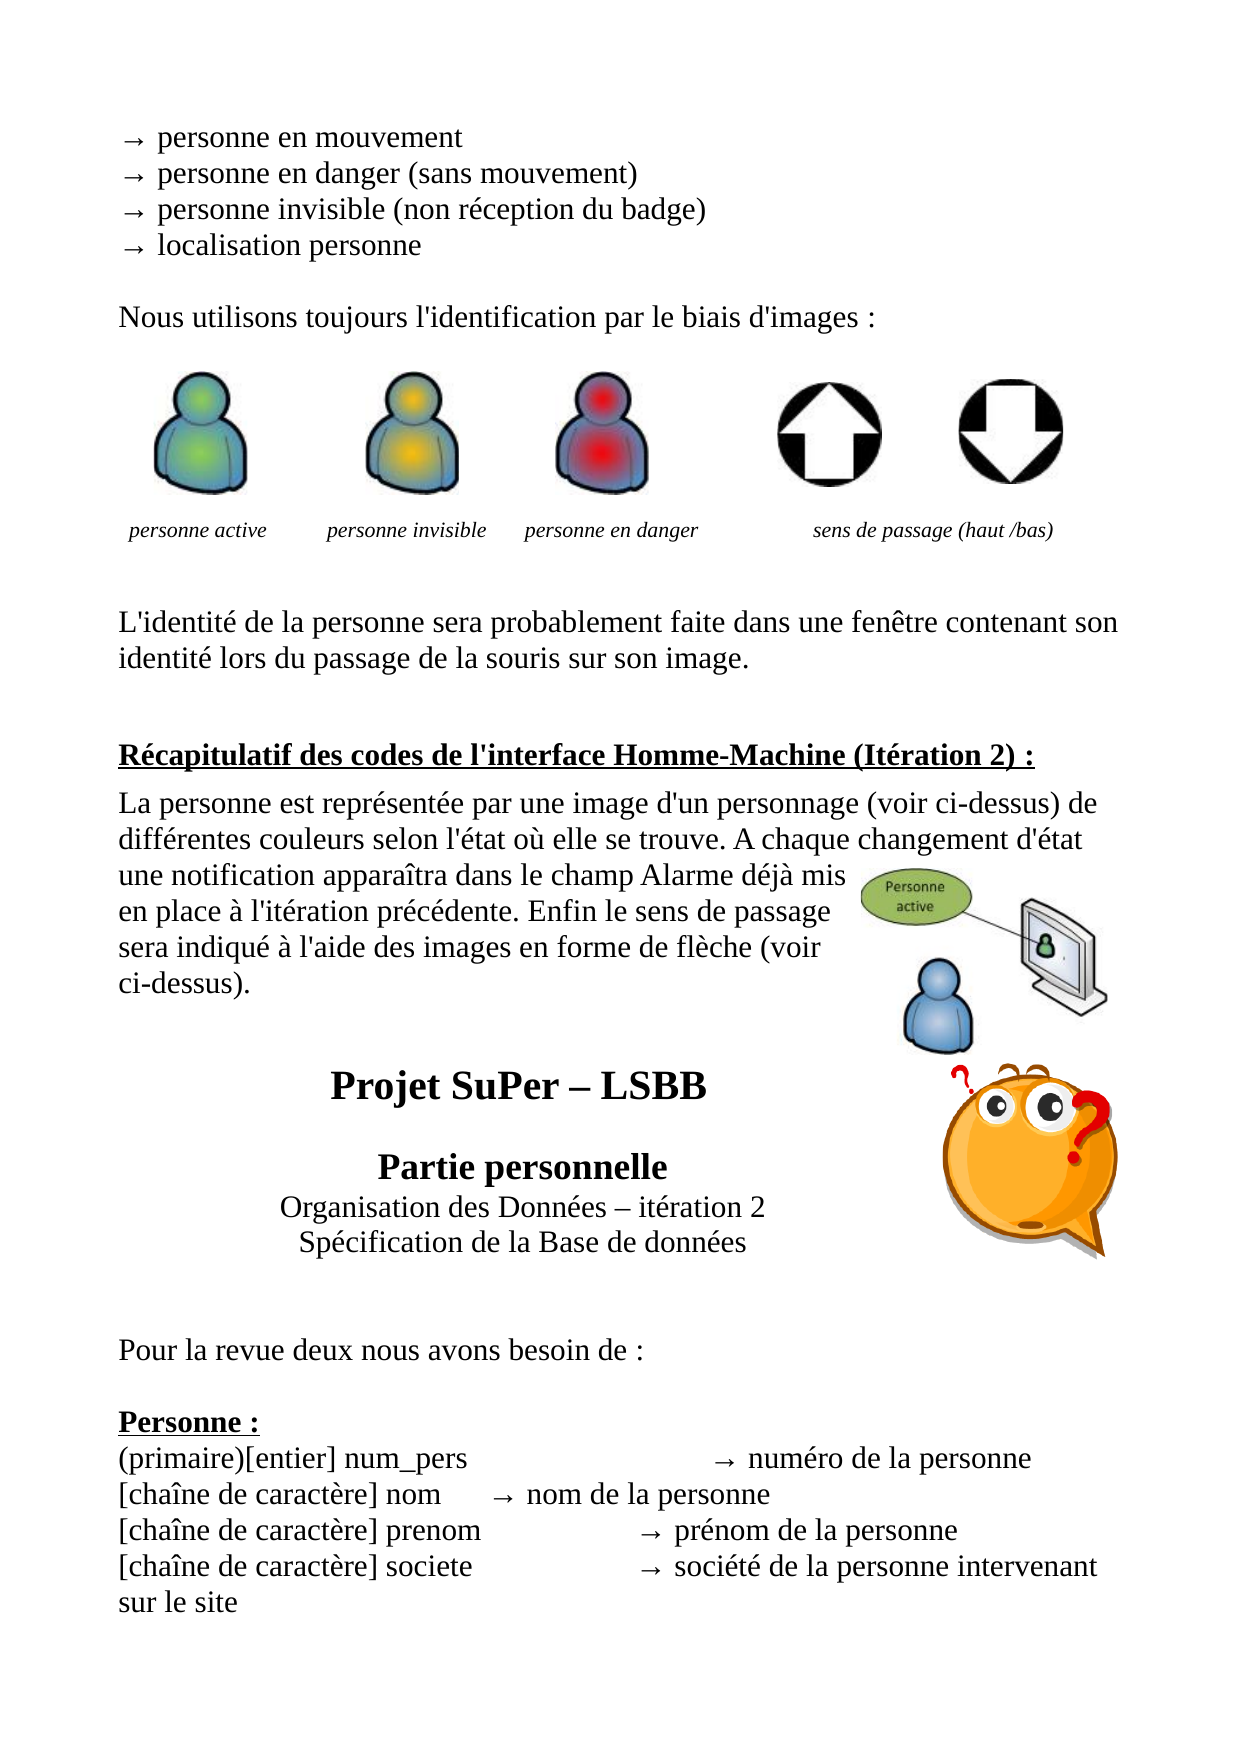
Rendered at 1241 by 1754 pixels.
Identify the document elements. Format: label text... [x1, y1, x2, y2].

text [chaîne de caractère] societe → société de la personne intervenant sur le site [118, 1547, 1122, 1619]
picture [365, 371, 459, 495]
text Personne : [118, 1403, 1122, 1439]
text → personne en danger (sans mouvement) [118, 154, 1122, 190]
text Récapitulatif des codes de l'interface Homme-Machine (Itération 2) : [118, 736, 1122, 772]
text Projet SuPer – LSBB [118, 1061, 927, 1109]
picture [555, 371, 649, 495]
picture [860, 868, 1108, 1055]
text (primaire)[entier] num_pers → numéro de la personne [118, 1439, 1122, 1475]
picture [777, 382, 882, 487]
text Nous utilisons toujours l'identification par le biais d'images : [118, 298, 1122, 334]
text Organisation des Données – itération 2 [118, 1188, 927, 1224]
text [chaîne de caractère] prenom → prénom de la personne [118, 1511, 1122, 1547]
text → personne invisible (non réception du badge) [118, 190, 1122, 226]
picture [153, 371, 248, 495]
text La personne est représentée par une image d'un personnage (voir ci-dessus) de différentes couleurs selon l'état où elle se trouve. A chaque changement d'état une notification apparaîtra dans le champ Alarme déjà mis en place à l'itération précédente. Enfin le sens de passage sera indiqué à l'aide des images en forme de flèche (voir ci-dessus). [118, 784, 1122, 1000]
text → personne en mouvement [118, 118, 1122, 154]
text → localisation personne [118, 226, 1122, 262]
text Pour la revue deux nous avons besoin de : [118, 1332, 1122, 1367]
text Partie personnelle [118, 1145, 927, 1188]
text personne active personne invisible personne en danger sens de passage (haut /bas) [118, 517, 1122, 542]
picture [958, 379, 1064, 484]
picture [927, 1061, 1123, 1260]
text Spécification de la Base de données [118, 1224, 927, 1260]
text L'identité de la personne sera probablement faite dans une fenêtre contenant son identité lors du passage de la souris sur son image. [118, 603, 1122, 675]
text [chaîne de caractère] nom → nom de la personne [118, 1475, 1122, 1511]
